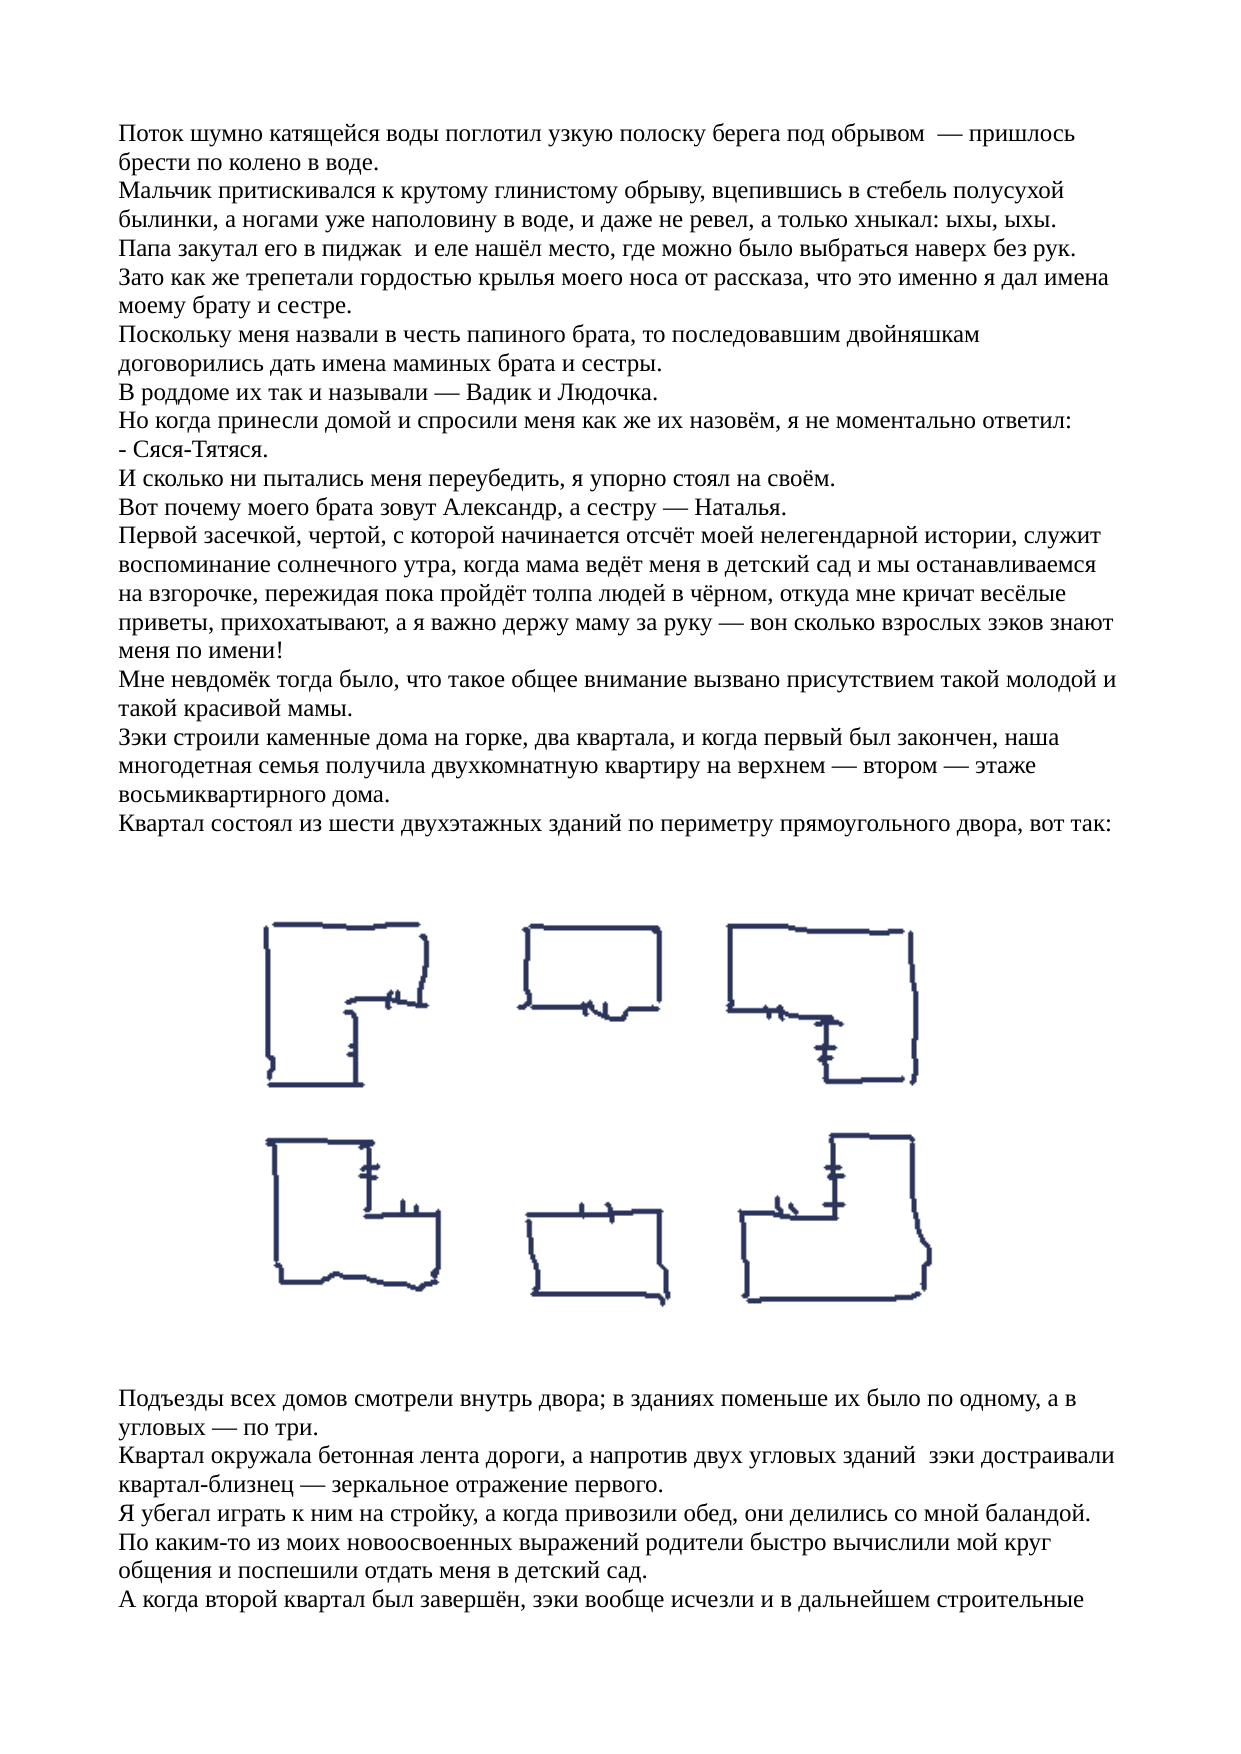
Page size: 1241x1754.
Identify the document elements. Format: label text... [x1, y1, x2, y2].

text Я убегал играть к ним на стройку, а когда привозили обед, они делились со мной баландой. [118, 1498, 1122, 1527]
text Но когда принесли домой и спросили меня как же их назовём, я не моментально ответил: [118, 406, 1122, 434]
text Вот почему моего брата зовут Александр, а сестру — Наталья. [118, 492, 1122, 521]
text Квартал окружала бетонная лента дороги, а напротив двух угловых зданий зэки достраивали квартал-близнец — зеркальное отражение первого. [118, 1440, 1122, 1498]
text А когда второй квартал был завершён, зэки вообще исчезли и в дальнейшем строительные [118, 1584, 1122, 1613]
text Зэки строили каменные дома на горке, два квартала, и когда первый был закончен, наша многодетная семья получила двухкомнатную квартиру на верхнем — втором — этаже восьмиквартирного дома. [118, 722, 1122, 808]
picture [210, 865, 1030, 1383]
text Зато как же трепетали гордостью крылья моего носа от рассказа, что это именно я дал имена моему брату и сестре. [118, 262, 1122, 319]
text И сколько ни пытались меня переубедить, я упорно стоял на своём. [118, 463, 1122, 492]
text Мне невдомёк тогда было, что такое общее внимание вызвано присутствием такой молодой и такой красивой мамы. [118, 664, 1122, 722]
text Первой засечкой, чертой, с которой начинается отсчёт моей нелегендарной истории, служит воспоминание солнечного утра, когда мама ведёт меня в детский сад и мы останавливаемся на взгорочке, пережидая пока пройдёт толпа людей в чёрном, откуда мне кричат весёлые приветы, прихохатывают, а я важно держу маму за руку — вон сколько взрослых зэков знают меня по имени! [118, 521, 1122, 664]
text Квартал состоял из шести двухэтажных зданий по периметру прямоугольного двора, вот так: [118, 808, 1122, 837]
text Мальчик притискивался к крутому глинистому обрыву, вцепившись в стебель полусухой былинки, а ногами уже наполовину в воде, и даже не ревел, а только хныкал: ыхы, ыхы. [118, 176, 1122, 233]
text Папа закутал его в пиджак и еле нашёл место, где можно было выбраться наверх без рук. [118, 233, 1122, 262]
text По каким-то из моих новоосвоенных выражений родители быстро вычислили мой круг общения и поспешили отдать меня в детский сад. [118, 1527, 1122, 1584]
text Поток шумно катящейся воды поглотил узкую полоску берега под обрывом — пришлось брести по колено в воде. [118, 118, 1122, 176]
text В роддоме их так и называли — Вадик и Людочка. [118, 377, 1122, 406]
text Подъезды всех домов смотрели внутрь двора; в зданиях поменьше их было по одному, а в угловых — по три. [118, 1383, 1122, 1440]
text - Сяся-Тятяся. [118, 434, 1122, 463]
text Поскольку меня назвали в честь папиного брата, то последовавшим двойняшкам договорились дать имена маминых брата и сестры. [118, 319, 1122, 377]
